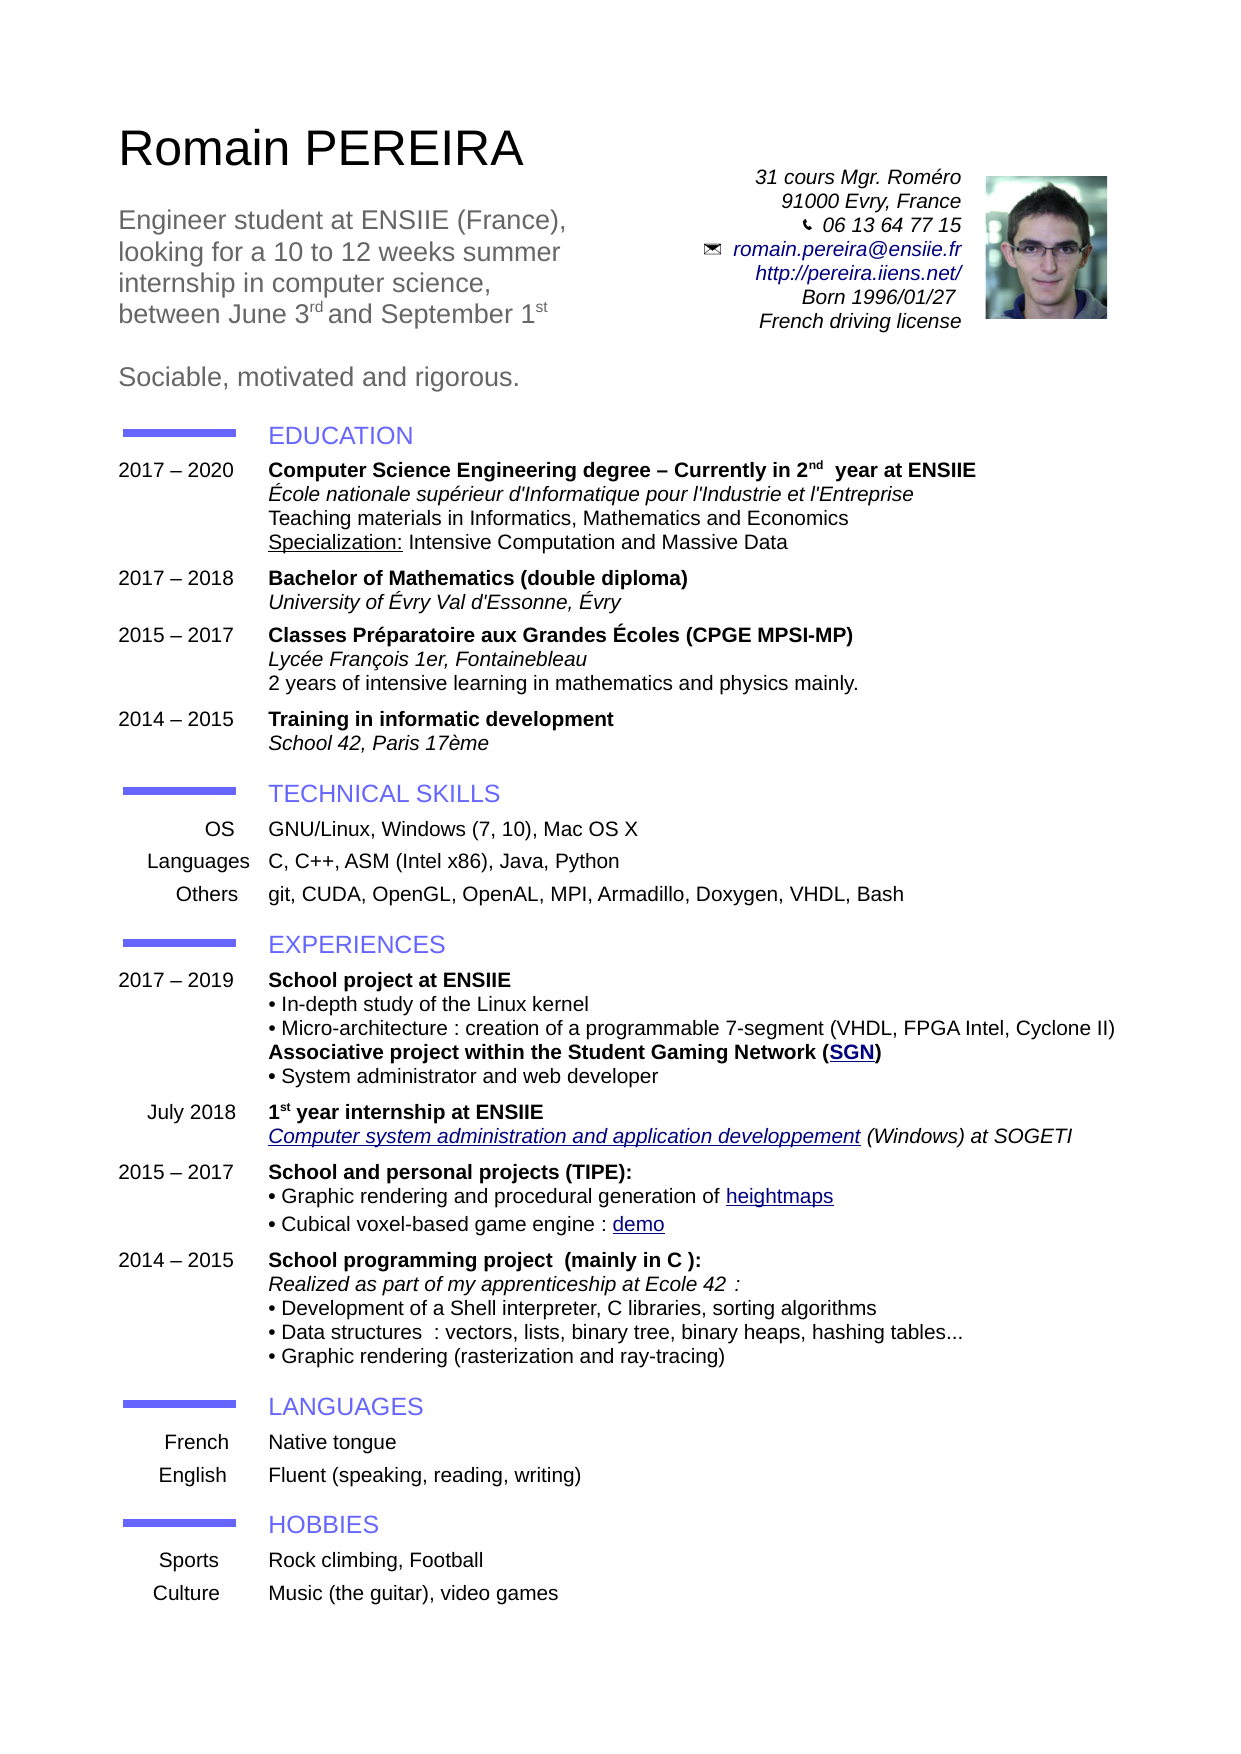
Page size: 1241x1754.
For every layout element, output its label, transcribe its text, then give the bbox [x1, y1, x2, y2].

text 2014 – 2015 Training in informatic development [118, 707, 1122, 731]
text Sports Rock climbing, Football [118, 1548, 1122, 1572]
text Lycée François 1er, Fontainebleau [118, 647, 1122, 671]
text 2017 – 2019 School project at ENSIIE [118, 968, 1122, 992]
text looking for a 10 to 12 weeks summer [118, 236, 985, 267]
text University of Évry Val d'Essonne, Évry [118, 590, 1122, 614]
text • Cubical voxel-based game engine : demo [118, 1212, 1122, 1236]
text • Graphic rendering and procedural generation of heightmaps [118, 1184, 1122, 1208]
text • Development of a Shell interpreter, C libraries, sorting algorithms [118, 1296, 1122, 1320]
text OS GNU/Linux, Windows (7, 10), Mac OS X [118, 816, 1122, 840]
text 2 years of intensive learning in mathematics and physics mainly. [118, 671, 1122, 695]
text Computer system administration and application developpement (Windows) at SOGETI [118, 1124, 1122, 1148]
text TECHNICAL SKILLS [118, 779, 1122, 807]
text Associative project within the Student Gaming Network (SGN) [118, 1040, 1122, 1064]
text • In-depth study of the Linux kernel [118, 992, 1122, 1016]
text 2015 – 2017 School and personal projects (TIPE): [118, 1160, 1122, 1184]
text between June 3rd and September 1st [118, 298, 1122, 329]
text Sociable, motivated and rigorous. [118, 361, 1122, 392]
text Realized as part of my apprenticeship at Ecole 42 : [118, 1272, 1122, 1296]
text Engineer student at ENSIIE (France), [118, 204, 985, 236]
text School 42, Paris 17ème [118, 731, 1122, 755]
text Teaching materials in Informatics, Mathematics and Economics [118, 506, 1122, 530]
text 2015 – 2017 Classes Préparatoire aux Grandes Écoles (CPGE MPSI-MP) [118, 623, 1122, 647]
text Languages C, C++, ASM (Intel x86), Java, Python [118, 849, 1122, 873]
picture [985, 176, 1108, 319]
text EDUCATION [118, 421, 1122, 449]
text HOBBIES [118, 1510, 1122, 1539]
text Romain PEREIRA [118, 118, 1122, 176]
text • Graphic rendering (rasterization and ray-tracing) [118, 1344, 1122, 1368]
text École nationale supérieur d'Informatique pour l'Industrie et l'Entreprise [118, 482, 1122, 506]
text 2017 – 2018 Bachelor of Mathematics (double diploma) [118, 566, 1122, 590]
text 2014 – 2015 School programming project (mainly in C ): [118, 1248, 1122, 1272]
text EXPERIENCES [118, 930, 1122, 959]
text Specialization: Intensive Computation and Massive Data [118, 530, 1122, 554]
text July 2018 1st year internship at ENSIIE [118, 1100, 1122, 1124]
text • System administrator and web developer [118, 1064, 1122, 1088]
text • Data structures : vectors, lists, binary tree, binary heaps, hashing tables... [118, 1320, 1122, 1344]
text French Native tongue [118, 1429, 1122, 1453]
text internship in computer science, [118, 267, 985, 298]
text LANGUAGES [118, 1392, 1122, 1421]
text Others git, CUDA, OpenGL, OpenAL, MPI, Armadillo, Doxygen, VHDL, Bash [118, 882, 1122, 906]
text • Micro-architecture : creation of a programmable 7-segment (VHDL, FPGA Intel, Cyclone II) [118, 1016, 1122, 1040]
text Culture Music (the guitar), video games [118, 1581, 1122, 1605]
text 2017 – 2020 Computer Science Engineering degree – Currently in 2nd year at ENSIIE [118, 458, 1122, 482]
text English Fluent (speaking, reading, writing) [118, 1462, 1122, 1486]
